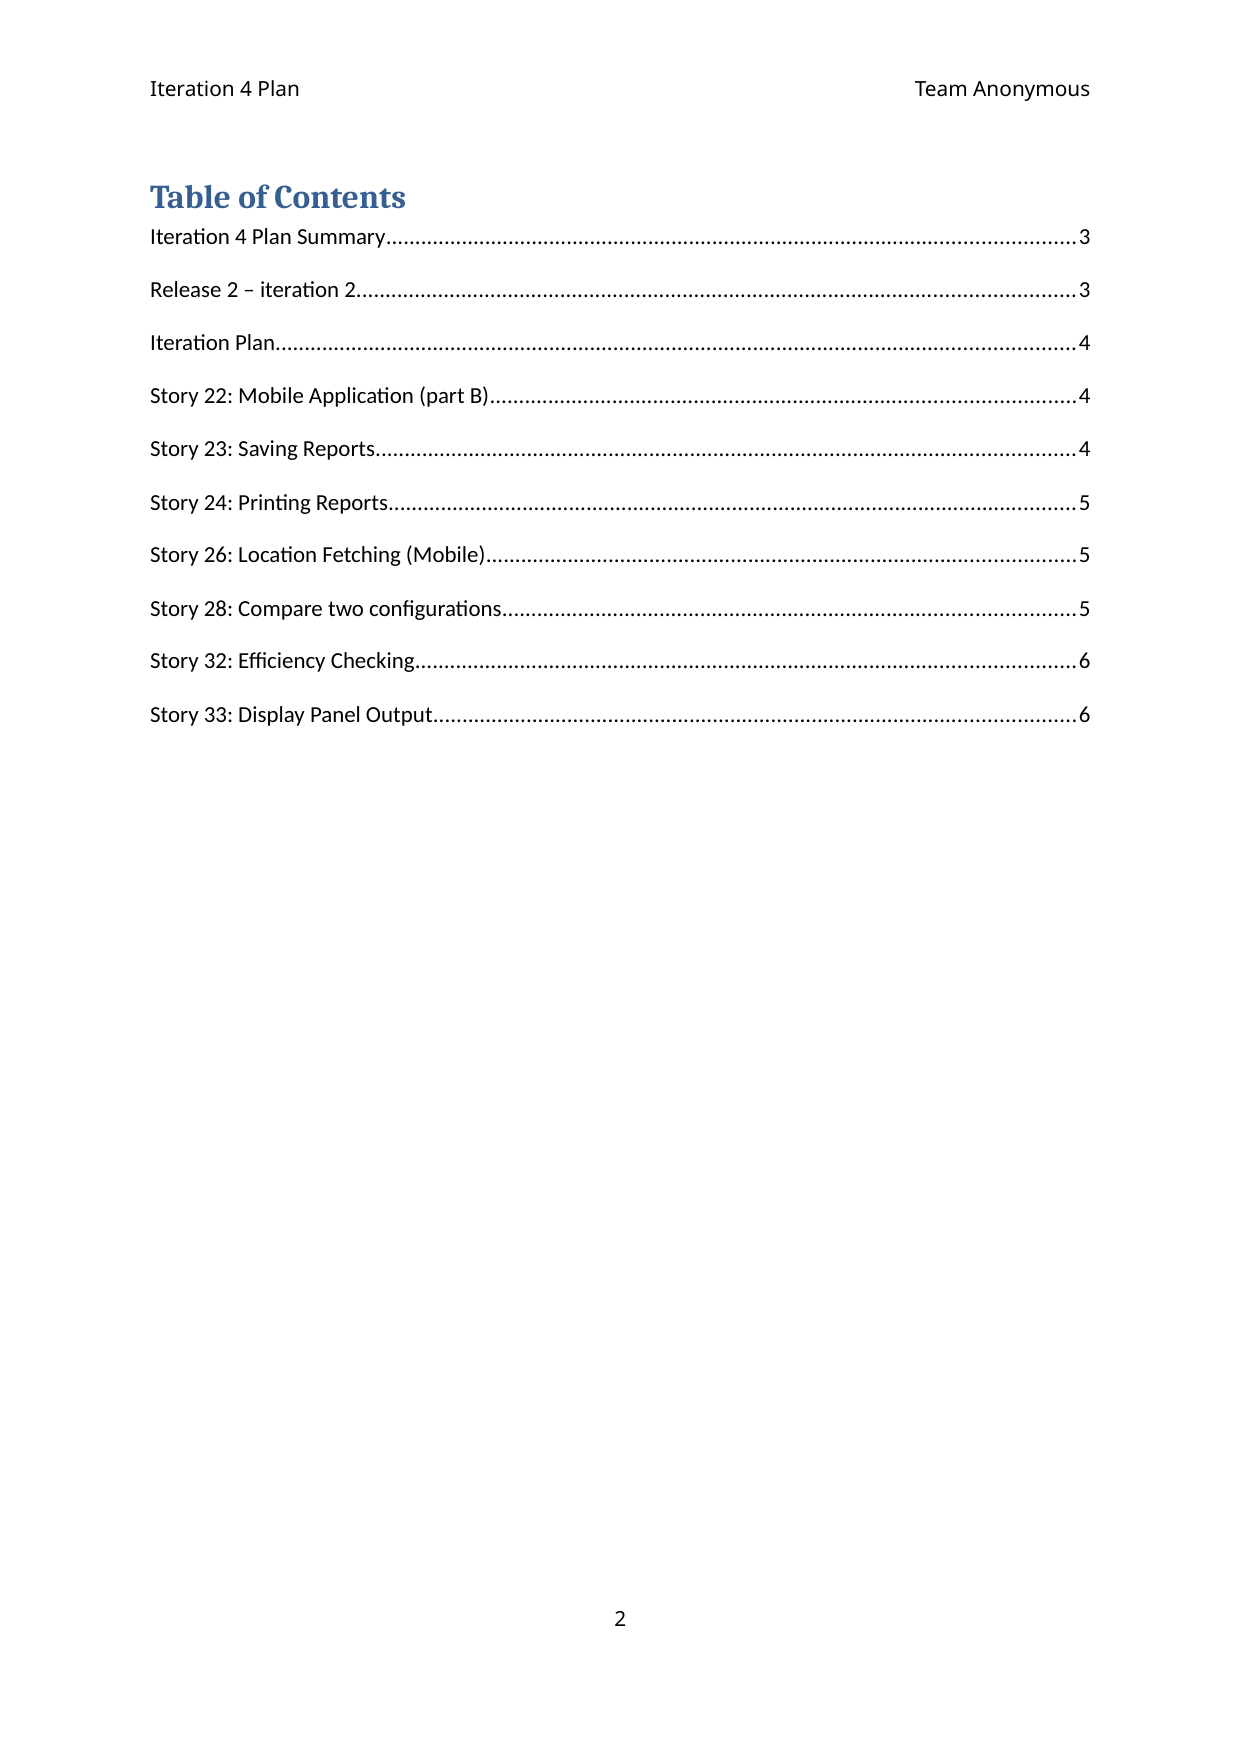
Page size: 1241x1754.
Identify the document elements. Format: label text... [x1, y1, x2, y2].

text Story 28: Compare two configurations 5 [150, 594, 1090, 622]
text Release 2 – iteration 2. 3 [150, 276, 1090, 303]
text Story 22: Mobile Application (part B) 4 [150, 382, 1090, 409]
text Story 23: Saving Reports 4 [150, 434, 1090, 463]
text Story 26: Location Fetching (Mobile) 5 [150, 541, 1090, 569]
text Story 33: Display Panel Output 6 [150, 700, 1090, 728]
subtitle Table of Contents [150, 178, 1090, 217]
text Story 24: Printing Reports 5 [150, 488, 1090, 516]
text Iteration Plan 4 [150, 328, 1090, 357]
text Story 32: Efficiency Checking 6 [150, 647, 1090, 675]
text Iteration 4 Plan Summary 3 [150, 222, 1090, 251]
